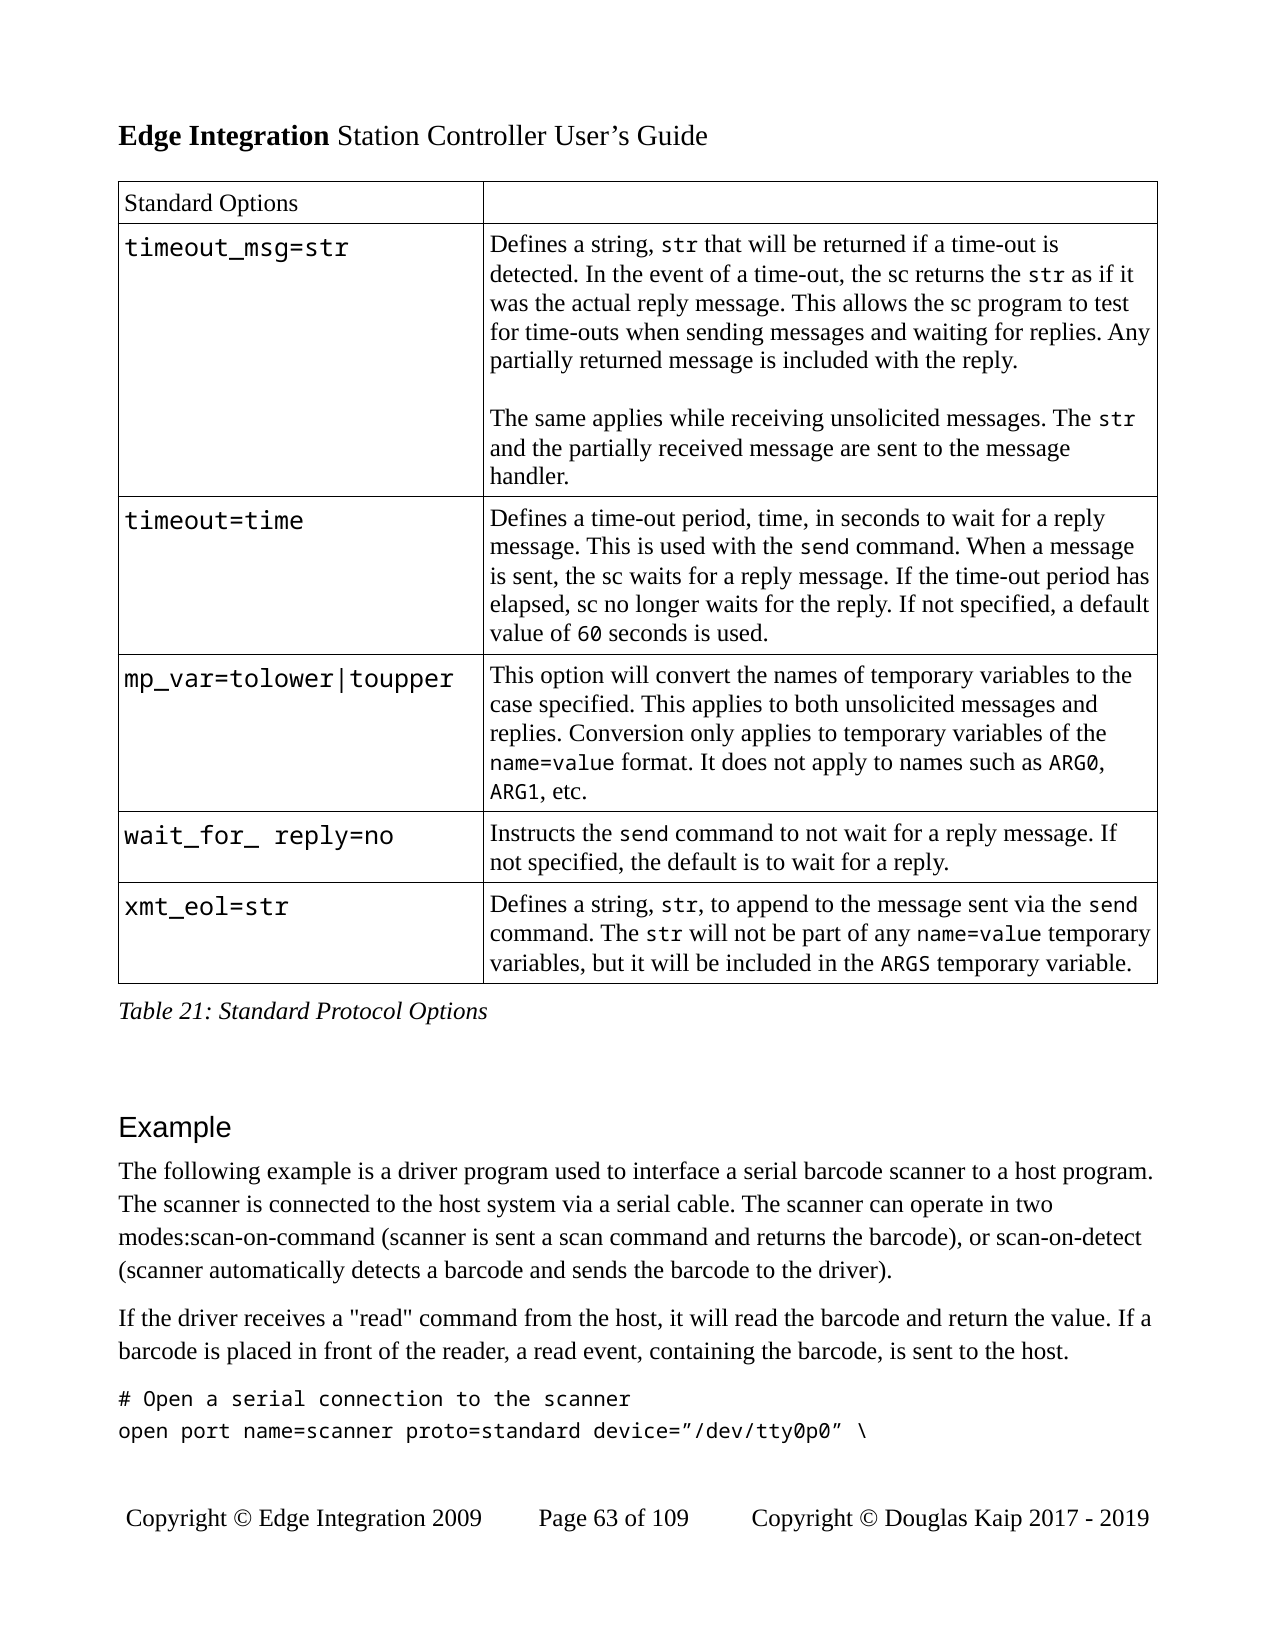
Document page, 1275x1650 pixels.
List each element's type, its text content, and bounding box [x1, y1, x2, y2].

subtitle Example [118, 1110, 1157, 1144]
table_cell xmt_eol=str [119, 883, 483, 983]
table_cell Instructs the send command to not wait for a reply message. If not specified, the default is to wait for a reply. [484, 812, 1157, 882]
text If the driver receives a "read" command from the host, it will read the barcode and return the value. If a barcode is placed in front of the reader, a read event, containing the barcode, is sent to the host. [118, 1303, 1157, 1365]
table_cell timeout=time [119, 497, 483, 653]
table_cell timeout_msg=str [119, 224, 483, 496]
text The following example is a driver program used to interface a serial barcode scanner to a host program. The scanner is connected to the host system via a serial cable. The scanner can operate in two modes:scan-on-command (scanner is sent a scan command and returns the barcode), or scan-on-detect (scanner automatically detects a barcode and sends the barcode to the driver). [118, 1156, 1157, 1284]
table_cell wait_for_ reply=no [119, 812, 483, 882]
table_cell Defines a string, str that will be returned if a time-out is detected. In the event of a time-out, the sc returns the str as if it was the actual reply message. This allows the sc program to test for time-outs when sending messages and waiting for replies. Any partially returned message is included with the reply. The same applies while receiving unsolicited messages. The str and the partially received message are sent to the message handler. [484, 224, 1157, 496]
table_cell Defines a time-out period, time, in seconds to wait for a reply message. This is used with the send command. When a message is sent, the sc waits for a reply message. If the time-out period has elapsed, sc no longer waits for the reply. If not specified, a default value of 60 seconds is used. [484, 497, 1157, 653]
table_header Standard Options [119, 182, 483, 222]
table_cell mp_var=tolower|toupper [119, 655, 483, 811]
text Table 21: Standard Protocol Options [118, 996, 1157, 1025]
table_header [484, 182, 1157, 222]
table_cell Defines a string, str, to append to the message sent via the send command. The str will not be part of any name=value temporary variables, but it will be included in the ARGS temporary variable. [484, 883, 1157, 983]
table_cell This option will convert the names of temporary variables to the case specified. This applies to both unsolicited messages and replies. Conversion only applies to temporary variables of the name=value format. It does not apply to names such as ARG0, ARG1, etc. [484, 655, 1157, 811]
text # Open a serial connection to the scanner open port name=scanner proto=standard device=”/dev/tty0p0” \ [118, 1384, 1157, 1445]
